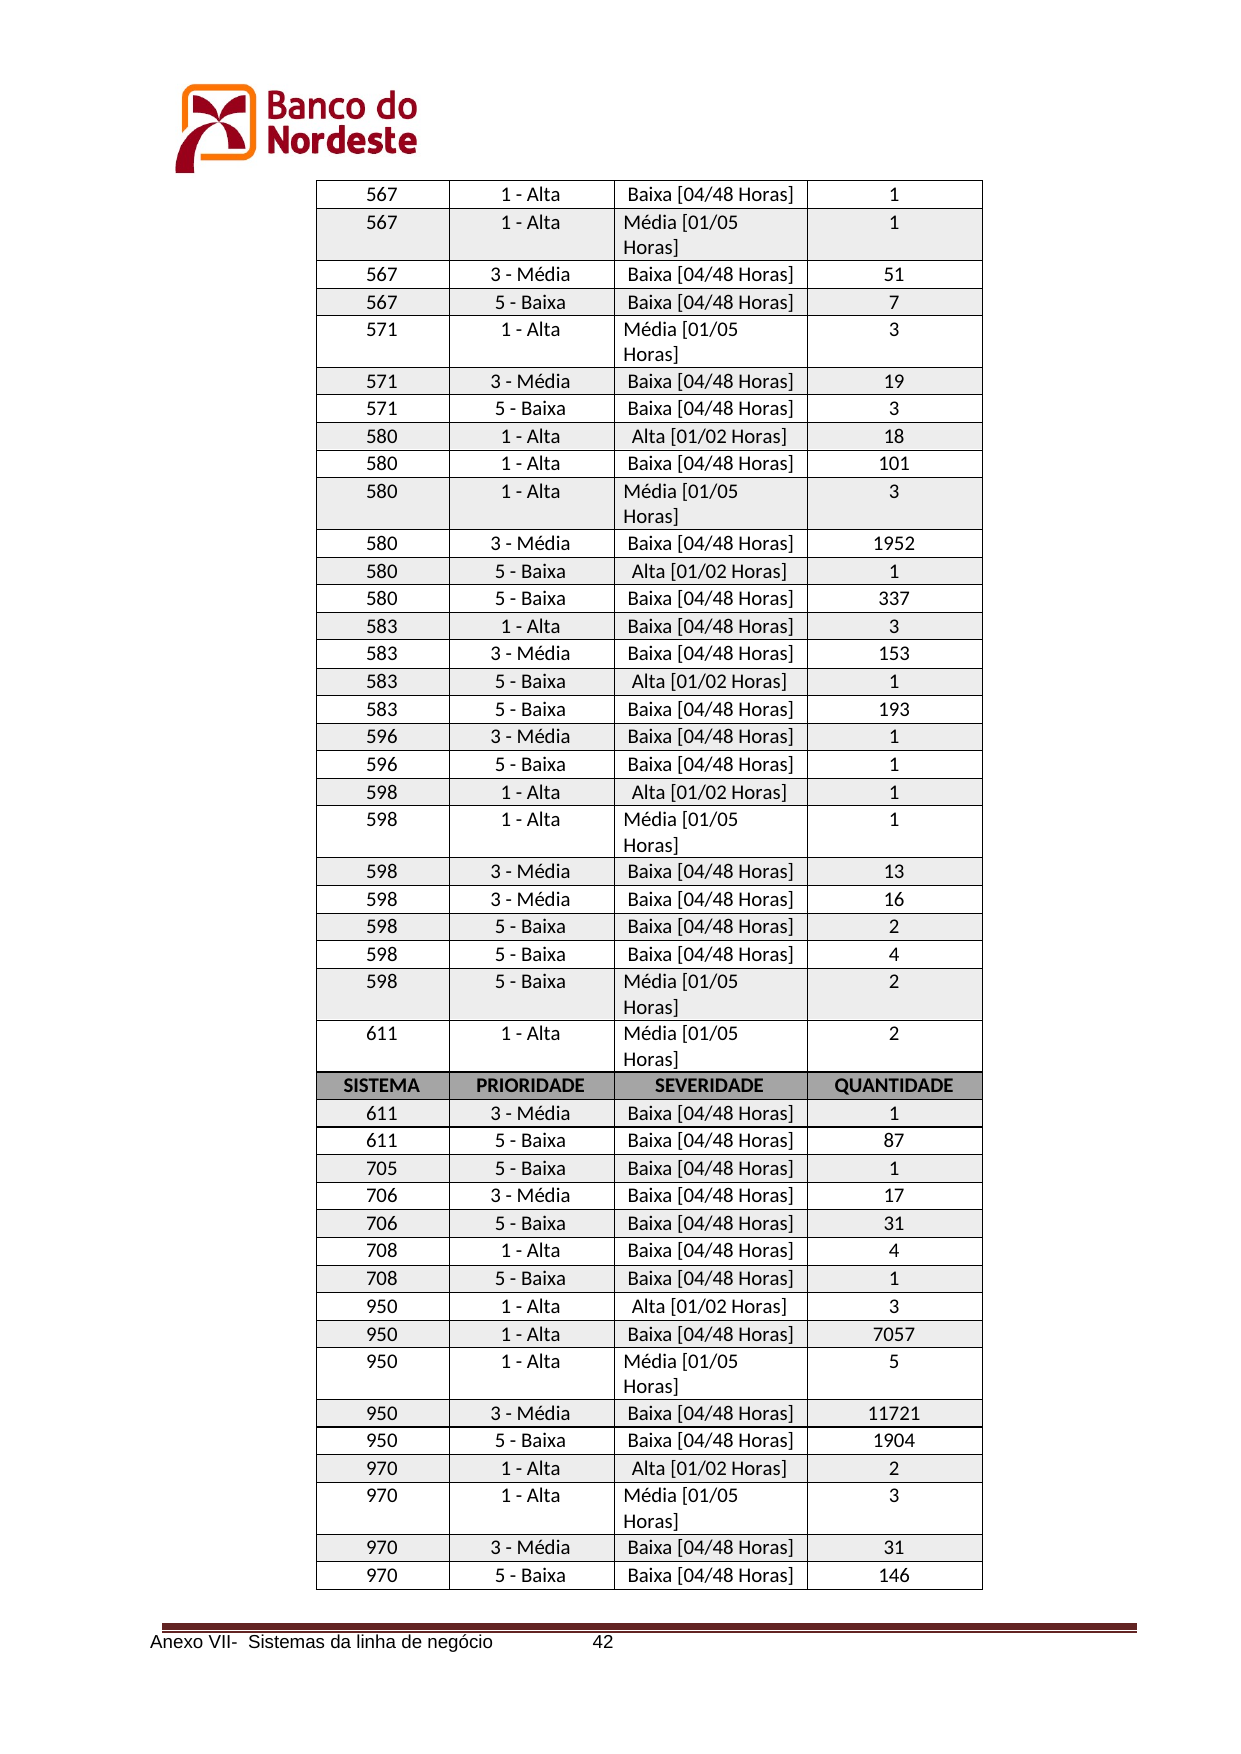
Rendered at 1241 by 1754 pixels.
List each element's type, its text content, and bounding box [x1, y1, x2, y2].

table_cell Baixa [04/48 Horas] [615, 530, 807, 557]
table_cell 970 [317, 1562, 449, 1589]
table_cell 1 [808, 779, 982, 805]
table_cell 2 [808, 969, 982, 1019]
table_cell 13 [808, 858, 982, 885]
picture [165, 73, 424, 181]
table_cell 580 [317, 530, 449, 557]
table_cell 5 - Baixa [450, 1428, 614, 1454]
table_cell 706 [317, 1210, 449, 1237]
table_cell Baixa [04/48 Horas] [615, 914, 807, 940]
table_cell 580 [317, 451, 449, 477]
table_cell 5 - Baixa [450, 1210, 614, 1237]
table_cell 580 [317, 585, 449, 612]
table_cell 5 - Baixa [450, 696, 614, 723]
table_cell 950 [317, 1400, 449, 1426]
table_cell 583 [317, 669, 449, 695]
table_cell 5 - Baixa [450, 914, 614, 940]
table_cell 1 [808, 751, 982, 778]
table_cell 950 [317, 1321, 449, 1347]
table_cell 1 [808, 181, 982, 208]
table_cell 1 - Alta [450, 209, 614, 260]
table_cell 5 - Baixa [450, 941, 614, 968]
table_cell 583 [317, 696, 449, 723]
table_cell Média [01/05 Horas] [615, 806, 807, 857]
table_cell Alta [01/02 Horas] [615, 423, 807, 449]
table_cell 1 - Alta [450, 1455, 614, 1482]
table_cell Baixa [04/48 Horas] [615, 1210, 807, 1237]
table_cell 571 [317, 368, 449, 394]
table_cell 1 [808, 724, 982, 750]
table_cell 3 [808, 1483, 982, 1533]
table_cell 87 [808, 1128, 982, 1154]
table_cell 1904 [808, 1428, 982, 1454]
table_cell 5 - Baixa [450, 558, 614, 584]
table_cell 1 - Alta [450, 806, 614, 857]
table_cell 567 [317, 261, 449, 288]
table_cell 598 [317, 779, 449, 805]
table_cell 337 [808, 585, 982, 612]
table_cell 3 [808, 478, 982, 529]
table_cell 705 [317, 1155, 449, 1182]
table_cell 3 - Média [450, 368, 614, 394]
table_cell Baixa [04/48 Horas] [615, 724, 807, 750]
table_cell QUANTIDADE [808, 1073, 982, 1099]
table_cell 1 [808, 209, 982, 260]
table_cell 583 [317, 640, 449, 667]
table_cell SEVERIDADE [615, 1073, 807, 1099]
table_cell 950 [317, 1428, 449, 1454]
table_cell 3 - Média [450, 858, 614, 885]
table_cell 3 [808, 395, 982, 422]
table_cell Baixa [04/48 Horas] [615, 858, 807, 885]
table_cell Alta [01/02 Horas] [615, 669, 807, 695]
table_cell 3 - Média [450, 1183, 614, 1209]
table_cell 970 [317, 1455, 449, 1482]
table_cell 567 [317, 181, 449, 208]
table_cell 1 - Alta [450, 1348, 614, 1399]
table_cell 598 [317, 886, 449, 912]
table_cell Média [01/05 Horas] [615, 316, 807, 367]
table_cell Baixa [04/48 Horas] [615, 1428, 807, 1454]
table_cell Baixa [04/48 Horas] [615, 1155, 807, 1182]
table_cell 1 - Alta [450, 451, 614, 477]
table_cell 193 [808, 696, 982, 723]
table_cell 3 - Média [450, 724, 614, 750]
table_cell 950 [317, 1293, 449, 1320]
table_cell 5 - Baixa [450, 395, 614, 422]
table_cell 1 - Alta [450, 1483, 614, 1533]
table_cell 1 - Alta [450, 181, 614, 208]
table_cell 3 - Média [450, 1535, 614, 1561]
table_cell 5 - Baixa [450, 1266, 614, 1292]
table_cell 1 - Alta [450, 779, 614, 805]
table_cell Média [01/05 Horas] [615, 1483, 807, 1533]
table_cell Baixa [04/48 Horas] [615, 886, 807, 912]
table_cell 596 [317, 751, 449, 778]
table_cell 31 [808, 1535, 982, 1561]
table_cell 5 - Baixa [450, 751, 614, 778]
table_cell 567 [317, 209, 449, 260]
table_cell 7 [808, 289, 982, 315]
table_cell 970 [317, 1535, 449, 1561]
table_cell Baixa [04/48 Horas] [615, 395, 807, 422]
table_cell 2 [808, 1021, 982, 1071]
table_cell 1 [808, 806, 982, 857]
table_cell 571 [317, 395, 449, 422]
table_cell 3 - Média [450, 261, 614, 288]
table_cell Média [01/05 Horas] [615, 209, 807, 260]
table_cell Baixa [04/48 Horas] [615, 1400, 807, 1426]
table_cell 598 [317, 914, 449, 940]
table_cell 1 [808, 1100, 982, 1126]
table_cell 598 [317, 941, 449, 968]
table_cell PRIORIDADE [450, 1073, 614, 1099]
table_cell 580 [317, 478, 449, 529]
table_cell 101 [808, 451, 982, 477]
table_cell 1 [808, 1155, 982, 1182]
table_cell Baixa [04/48 Horas] [615, 1238, 807, 1264]
table_cell 3 - Média [450, 1400, 614, 1426]
table_cell 5 - Baixa [450, 969, 614, 1019]
table_cell 5 - Baixa [450, 289, 614, 315]
table_cell 571 [317, 316, 449, 367]
table_cell 7057 [808, 1321, 982, 1347]
table_cell 583 [317, 613, 449, 639]
table_cell 5 - Baixa [450, 1128, 614, 1154]
table_cell 3 - Média [450, 530, 614, 557]
table_cell Baixa [04/48 Horas] [615, 613, 807, 639]
table_cell 3 - Média [450, 640, 614, 667]
table_cell 5 [808, 1348, 982, 1399]
table_cell 598 [317, 858, 449, 885]
table_cell 580 [317, 558, 449, 584]
table_cell 611 [317, 1021, 449, 1071]
table_cell 3 - Média [450, 886, 614, 912]
table_cell 19 [808, 368, 982, 394]
table_cell 598 [317, 969, 449, 1019]
table_cell 18 [808, 423, 982, 449]
table_cell Alta [01/02 Horas] [615, 558, 807, 584]
table_cell Baixa [04/48 Horas] [615, 941, 807, 968]
table_cell Alta [01/02 Horas] [615, 1293, 807, 1320]
table_cell Baixa [04/48 Horas] [615, 1100, 807, 1126]
table_cell 706 [317, 1183, 449, 1209]
table_cell Média [01/05 Horas] [615, 1348, 807, 1399]
table_cell Baixa [04/48 Horas] [615, 585, 807, 612]
table_cell Baixa [04/48 Horas] [615, 368, 807, 394]
table_cell 598 [317, 806, 449, 857]
table_cell 51 [808, 261, 982, 288]
table_cell 5 - Baixa [450, 1562, 614, 1589]
table_cell 950 [317, 1348, 449, 1399]
table_cell 1 - Alta [450, 613, 614, 639]
table_cell Alta [01/02 Horas] [615, 779, 807, 805]
table_cell Baixa [04/48 Horas] [615, 261, 807, 288]
table_cell 3 [808, 613, 982, 639]
table_cell 3 [808, 316, 982, 367]
table_cell 1 [808, 1266, 982, 1292]
table_cell 17 [808, 1183, 982, 1209]
table_cell 3 [808, 1293, 982, 1320]
table_cell 4 [808, 941, 982, 968]
table_cell Baixa [04/48 Horas] [615, 1266, 807, 1292]
table_cell Baixa [04/48 Horas] [615, 751, 807, 778]
table_cell 5 - Baixa [450, 1155, 614, 1182]
table_cell 2 [808, 1455, 982, 1482]
table_cell Média [01/05 Horas] [615, 969, 807, 1019]
table_cell 146 [808, 1562, 982, 1589]
table_cell 1 - Alta [450, 1021, 614, 1071]
table_cell 567 [317, 289, 449, 315]
table_cell 970 [317, 1483, 449, 1533]
table_cell 1 - Alta [450, 1238, 614, 1264]
table_cell Média [01/05 Horas] [615, 478, 807, 529]
table_cell Baixa [04/48 Horas] [615, 451, 807, 477]
table_cell Baixa [04/48 Horas] [615, 696, 807, 723]
table_cell Média [01/05 Horas] [615, 1021, 807, 1071]
table_cell Baixa [04/48 Horas] [615, 1535, 807, 1561]
table_cell 580 [317, 423, 449, 449]
table_cell Baixa [04/48 Horas] [615, 1128, 807, 1154]
table_cell Baixa [04/48 Horas] [615, 289, 807, 315]
table_cell 153 [808, 640, 982, 667]
table_cell SISTEMA [317, 1073, 449, 1099]
table_cell 1 - Alta [450, 316, 614, 367]
table_cell 1 - Alta [450, 423, 614, 449]
table_cell 5 - Baixa [450, 669, 614, 695]
table_cell Baixa [04/48 Horas] [615, 1183, 807, 1209]
table_cell Baixa [04/48 Horas] [615, 1321, 807, 1347]
table_cell 4 [808, 1238, 982, 1264]
table_cell 3 - Média [450, 1100, 614, 1126]
table_cell 708 [317, 1266, 449, 1292]
table_cell 1 - Alta [450, 478, 614, 529]
table_cell Baixa [04/48 Horas] [615, 640, 807, 667]
table_cell 2 [808, 914, 982, 940]
table_cell 16 [808, 886, 982, 912]
table_cell Baixa [04/48 Horas] [615, 181, 807, 208]
table_cell 1952 [808, 530, 982, 557]
table_cell 708 [317, 1238, 449, 1264]
table_cell 5 - Baixa [450, 585, 614, 612]
table_cell 31 [808, 1210, 982, 1237]
table_cell Baixa [04/48 Horas] [615, 1562, 807, 1589]
table_cell 1 [808, 558, 982, 584]
table_cell 611 [317, 1100, 449, 1126]
table_cell Alta [01/02 Horas] [615, 1455, 807, 1482]
table_cell 1 - Alta [450, 1321, 614, 1347]
table_cell 596 [317, 724, 449, 750]
table_cell 1 [808, 669, 982, 695]
table_cell 1 - Alta [450, 1293, 614, 1320]
table_cell 611 [317, 1128, 449, 1154]
table_cell 11721 [808, 1400, 982, 1426]
